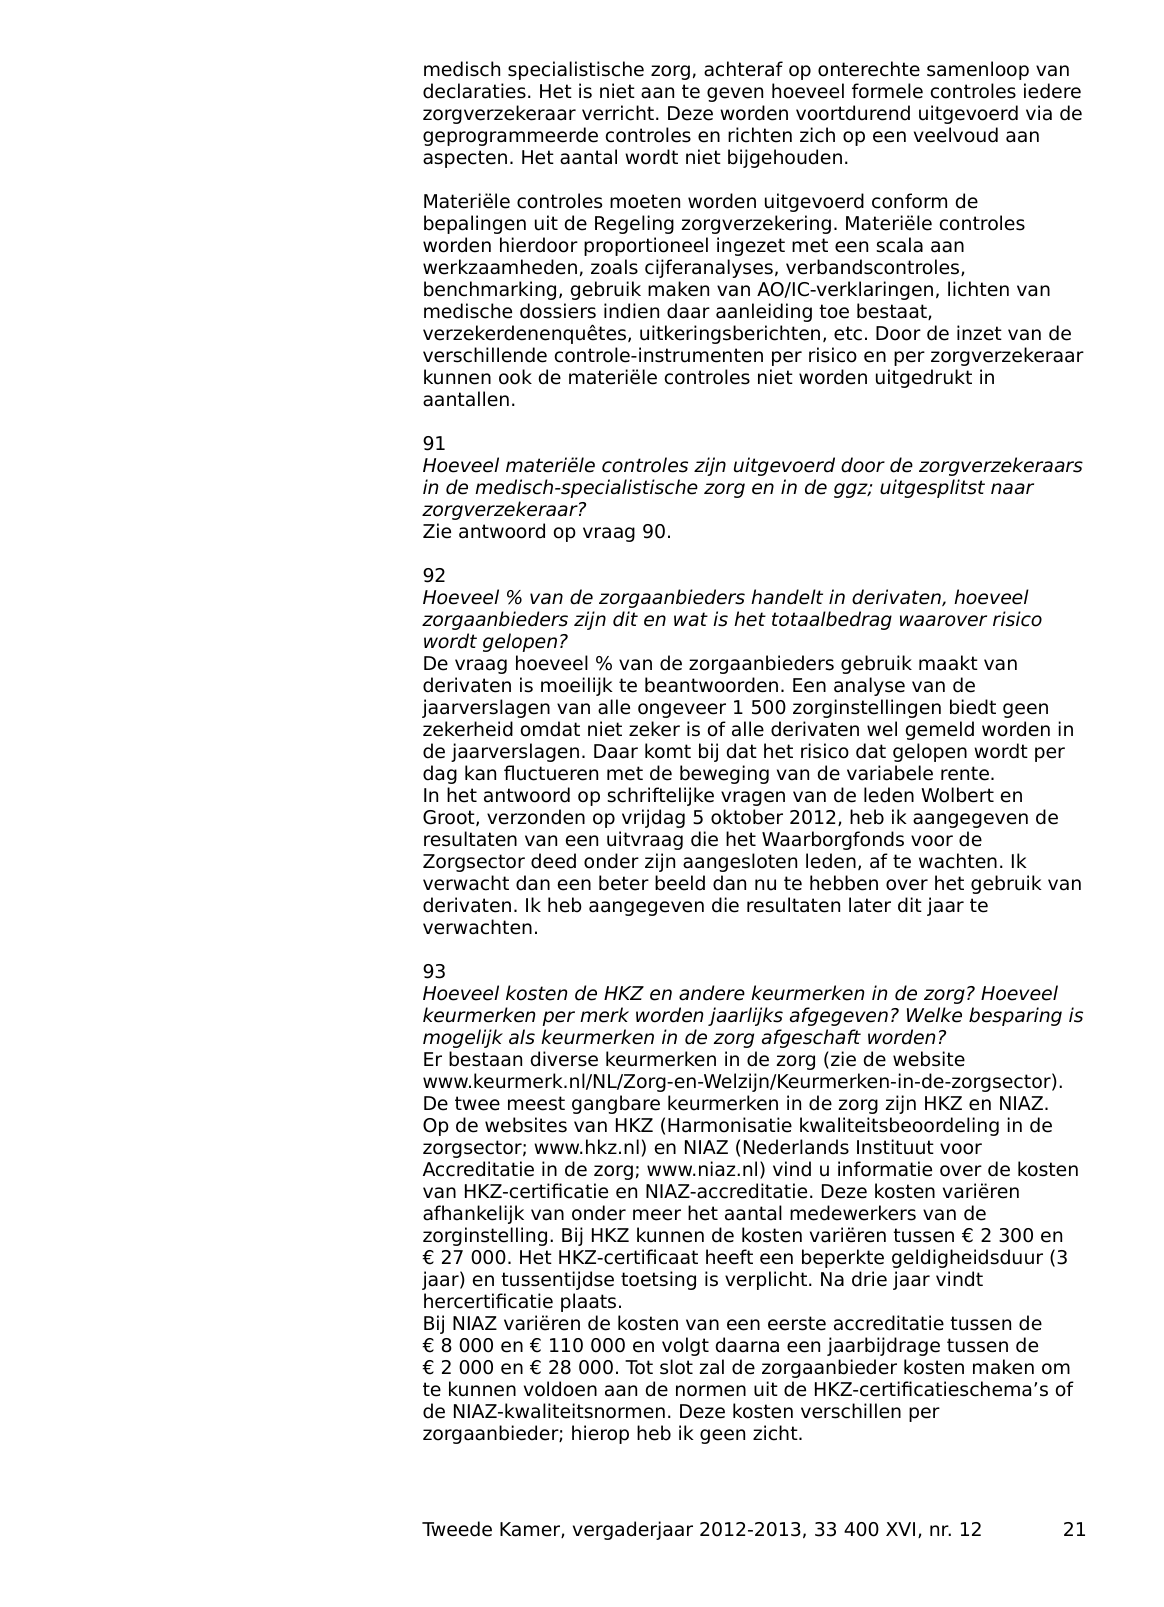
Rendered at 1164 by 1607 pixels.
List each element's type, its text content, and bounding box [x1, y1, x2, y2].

text De twee meest gangbare keurmerken in de zorg zijn HKZ en NIAZ. [422, 1093, 1087, 1115]
text 91 [422, 433, 1087, 455]
text De vraag hoeveel % van de zorgaanbieders gebruik maakt van derivaten is moeilijk te beantwoorden. Een analyse van de jaarverslagen van alle ongeveer 1 500 zorginstellingen biedt geen zekerheid omdat niet zeker is of alle derivaten wel gemeld worden in de jaarverslagen. Daar komt bij dat het risico dat gelopen wordt per dag kan fluctueren met de beweging van de variabele rente. [422, 653, 1087, 785]
text Hoeveel materiële controles zijn uitgevoerd door de zorgverzekeraars in de medisch-specialistische zorg en in de ggz; uitgesplitst naar zorgverzekeraar? [422, 455, 1087, 521]
text Zie antwoord op vraag 90. [422, 521, 1087, 543]
text In het antwoord op schriftelijke vragen van de leden Wolbert en Groot, verzonden op vrijdag 5 oktober 2012, heb ik aangegeven de resultaten van een uitvraag die het Waarborgfonds voor de Zorgsector deed onder zijn aangesloten leden, af te wachten. Ik verwacht dan een beter beeld dan nu te hebben over het gebruik van derivaten. Ik heb aangegeven die resultaten later dit jaar te verwachten. [422, 785, 1087, 939]
text Materiële controles moeten worden uitgevoerd conform de bepalingen uit de Regeling zorgverzekering. Materiële controles worden hierdoor proportioneel ingezet met een scala aan werkzaamheden, zoals cijferanalyses, verbandscontroles, benchmarking, gebruik maken van AO/IC-verklaringen, lichten van medische dossiers indien daar aanleiding toe bestaat, verzekerdenenquêtes, uitkeringsberichten, etc. Door de inzet van de verschillende controle-instrumenten per risico en per zorgverzekeraar kunnen ook de materiële controles niet worden uitgedrukt in aantallen. [422, 191, 1087, 411]
text Er bestaan diverse keurmerken in de zorg (zie de website www.keurmerk.nl/NL/Zorg-en-Welzijn/Keurmerken-in-de-zorgsector). [422, 1049, 1087, 1093]
text medisch specialistische zorg, achteraf op onterechte samenloop van declaraties. Het is niet aan te geven hoeveel formele controles iedere zorgverzekeraar verricht. Deze worden voortdurend uitgevoerd via de geprogrammeerde controles en richten zich op een veelvoud aan aspecten. Het aantal wordt niet bijgehouden. [422, 59, 1087, 169]
text Hoeveel % van de zorgaanbieders handelt in derivaten, hoeveel zorgaanbieders zijn dit en wat is het totaalbedrag waarover risico wordt gelopen? [422, 587, 1087, 653]
text 93 [422, 961, 1087, 983]
text Hoeveel kosten de HKZ en andere keurmerken in de zorg? Hoeveel keurmerken per merk worden jaarlijks afgegeven? Welke besparing is mogelijk als keurmerken in de zorg afgeschaft worden? [422, 983, 1087, 1049]
text Bij NIAZ variëren de kosten van een eerste accreditatie tussen de € 8 000 en € 110 000 en volgt daarna een jaarbijdrage tussen de € 2 000 en € 28 000. Tot slot zal de zorgaanbieder kosten maken om te kunnen voldoen aan de normen uit de HKZ-certificatieschema’s of de NIAZ-kwaliteitsnormen. Deze kosten verschillen per zorgaanbieder; hierop heb ik geen zicht. [422, 1313, 1087, 1444]
text Op de websites van HKZ (Harmonisatie kwaliteitsbeoordeling in de zorgsector; www.hkz.nl) en NIAZ (Nederlands Instituut voor Accreditatie in de zorg; www.niaz.nl) vind u informatie over de kosten van HKZ-certificatie en NIAZ-accreditatie. Deze kosten variëren afhankelijk van onder meer het aantal medewerkers van de zorginstelling. Bij HKZ kunnen de kosten variëren tussen € 2 300 en € 27 000. Het HKZ-certificaat heeft een beperkte geldigheidsduur (3 jaar) en tussentijdse toetsing is verplicht. Na drie jaar vindt hercertificatie plaats. [422, 1115, 1087, 1313]
text 92 [422, 565, 1087, 587]
